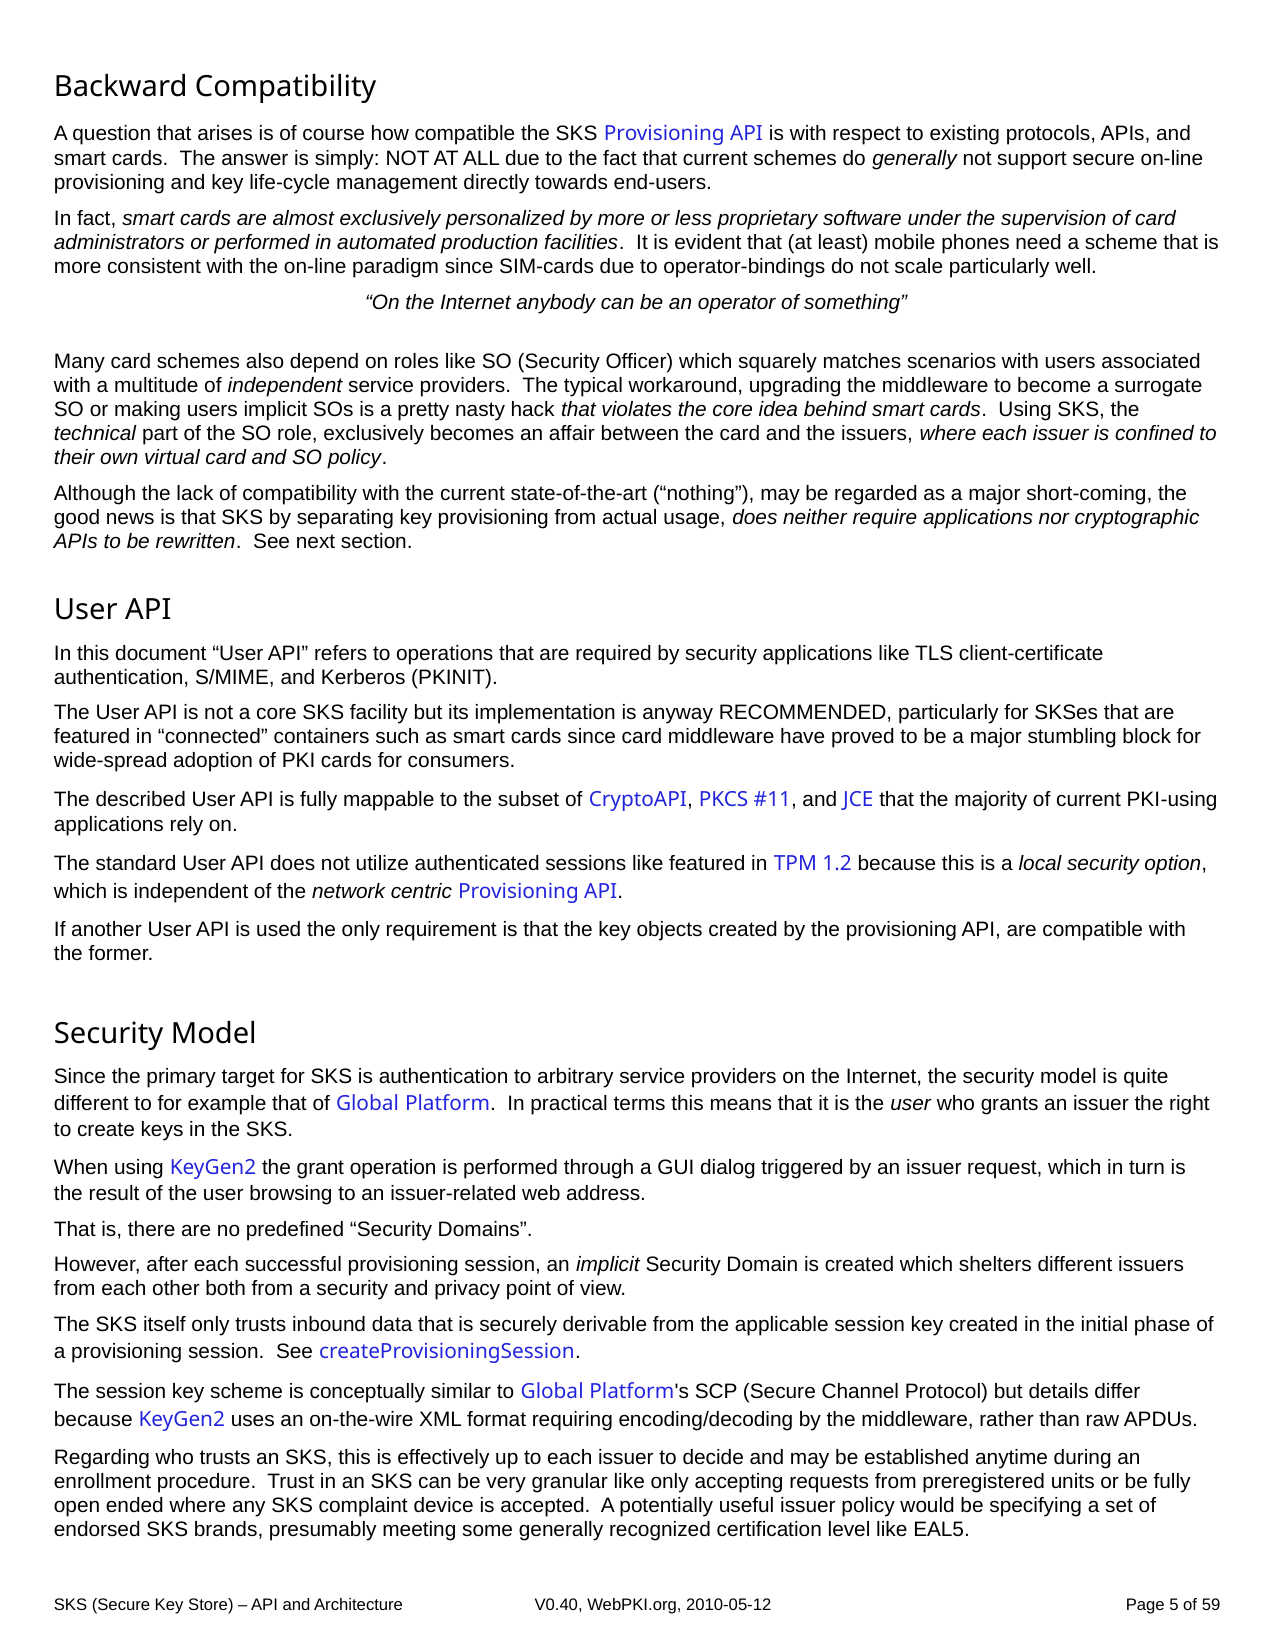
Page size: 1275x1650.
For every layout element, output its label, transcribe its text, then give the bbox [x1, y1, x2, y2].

text In this document “User API” refers to operations that are required by security applications like TLS client-certificate authentication, S/MIME, and Kerberos (PKINIT). [54, 641, 1221, 688]
text Many card schemes also depend on roles like SO (Security Officer) which squarely matches scenarios with users associated with a multitude of independent service providers. The typical workaround, upgrading the middleware to become a surrogate SO or making users implicit SOs is a pretty nasty hack that violates the core idea behind smart cards. Using SKS, the technical part of the SO role, exclusively becomes an affair between the card and the issuers, where each issuer is confined to their own virtual card and SO policy. [54, 349, 1221, 469]
text The described User API is fully mappable to the subset of CryptoAPI, PKCS #11, and JCE that the majority of current PKI‑using applications rely on. [54, 784, 1221, 836]
text Although the lack of compatibility with the current state-of-the-art (“nothing”), may be regarded as a major short-coming, the good news is that SKS by separating key provisioning from actual usage, does neither require applications nor cryptographic APIs to be rewritten. See next section. [54, 481, 1221, 577]
text A question that arises is of course how compatible the SKS Provisioning API is with respect to existing protocols, APIs, and smart cards. The answer is simply: NOT AT ALL due to the fact that current schemes do generally not support secure on-line provisioning and key life-cycle management directly towards end-users. [54, 118, 1221, 194]
subtitle Security Model [54, 1012, 1221, 1052]
subtitle User API [54, 588, 1221, 628]
text However, after each successful provisioning session, an implicit Security Domain is created which shelters different issuers from each other both from a security and privacy point of view. [54, 1252, 1221, 1300]
text The session key scheme is conceptually similar to Global Platform's SCP (Secure Channel Protocol) but details differ because KeyGen2 uses an on-the-wire XML format requiring encoding/decoding by the middleware, rather than raw APDUs. [54, 1376, 1221, 1433]
text If another User API is used the only requirement is that the key objects created by the provisioning API, are compatible with the former. [54, 917, 1221, 964]
text The User API is not a core SKS facility but its implementation is anyway RECOMMENDED, particularly for SKSes that are featured in “connected” containers such as smart cards since card middleware have proved to be a major stumbling block for wide-spread adoption of PKI cards for consumers. [54, 700, 1221, 772]
text “On the Internet anybody can be an operator of something” [54, 289, 1221, 337]
text The standard User API does not utilize authenticated sessions like featured in TPM 1.2 because this is a local security option, which is independent of the network centric Provisioning API. [54, 848, 1221, 905]
text Regarding who trusts an SKS, this is effectively up to each issuer to decide and may be established anytime during an enrollment procedure. Trust in an SKS can be very granular like only accepting requests from preregistered units or be fully open ended where any SKS complaint device is accepted. A potentially useful issuer policy would be specifying a set of endorsed SKS brands, presumably meeting some generally recognized certification level like EAL5. [54, 1445, 1221, 1541]
subtitle Backward Compatibility [54, 66, 1221, 105]
text That is, there are no predefined “Security Domains”. [54, 1216, 1221, 1240]
text When using KeyGen2 the grant operation is performed through a GUI dialog triggered by an issuer request, which in turn is the result of the user browsing to an issuer-related web address. [54, 1152, 1221, 1205]
text The SKS itself only trusts inbound data that is securely derivable from the applicable session key created in the initial phase of a provisioning session. See createProvisioningSession. [54, 1312, 1221, 1364]
text Since the primary target for SKS is authentication to arbitrary service providers on the Internet, the security model is quite different to for example that of Global Platform. In practical terms this means that it is the user who grants an issuer the right to create keys in the SKS. [54, 1064, 1221, 1141]
text In fact, smart cards are almost exclusively personalized by more or less proprietary software under the supervision of card administrators or performed in automated production facilities. It is evident that (at least) mobile phones need a scheme that is more consistent with the on-line paradigm since SIM-cards due to operator-bindings do not scale particularly well. [54, 206, 1221, 278]
